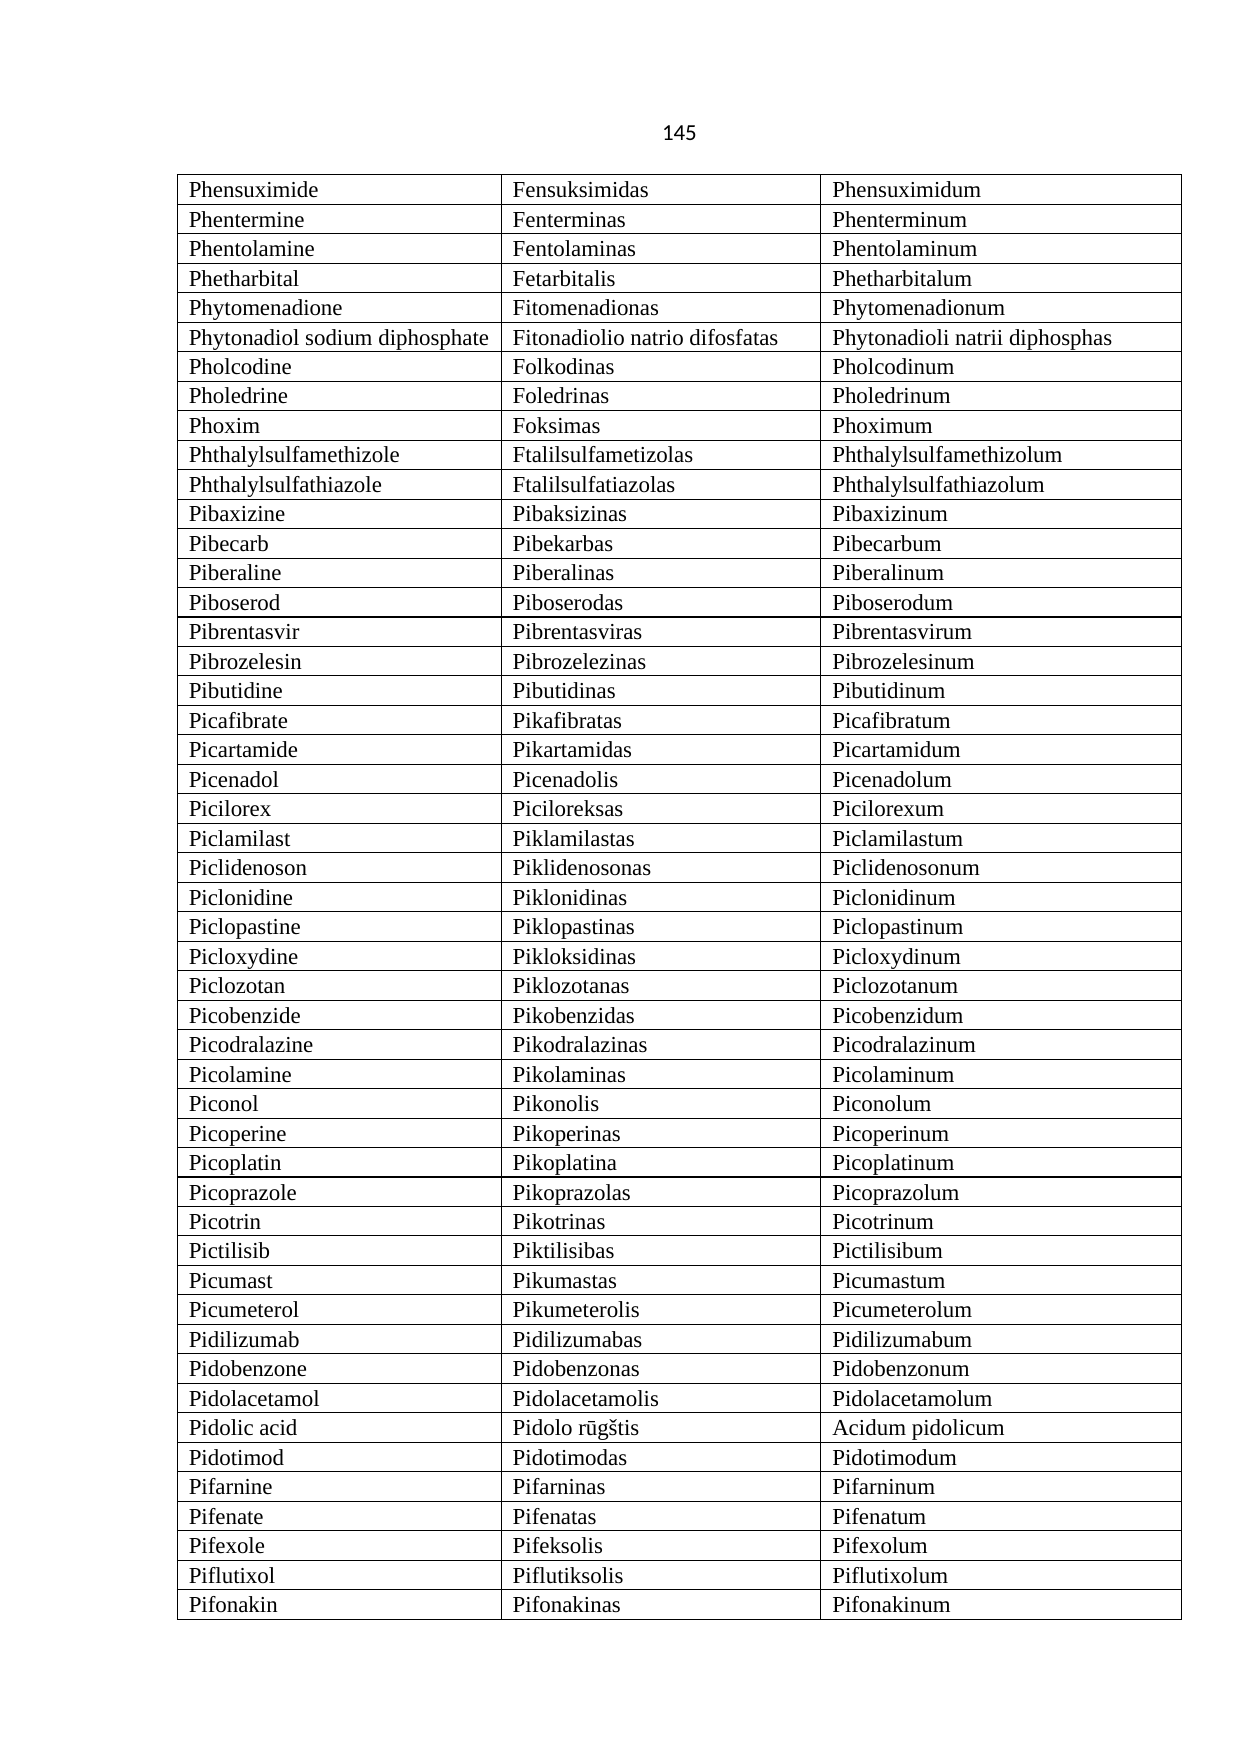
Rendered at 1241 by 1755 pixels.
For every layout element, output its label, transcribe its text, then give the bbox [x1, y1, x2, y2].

table_cell Pholedrine [178, 382, 501, 410]
table_cell Picoperine [178, 1119, 501, 1147]
table_cell Pibaxizinum [821, 500, 1181, 528]
table_cell Piklozotanas [502, 971, 820, 999]
table_cell Pidolo rūgštis [502, 1413, 820, 1442]
table_cell Pidilizumab [178, 1325, 501, 1353]
table_cell Pikumeterolis [502, 1295, 820, 1324]
table_cell Picartamide [178, 735, 501, 764]
table_cell Picloxydinum [821, 942, 1181, 970]
table_cell Pikoprazolas [502, 1178, 820, 1206]
table_cell Piflutiksolis [502, 1561, 820, 1589]
table_cell Phytonadioli natrii diphosphas [821, 323, 1181, 351]
table_cell Phthalylsulfathiazole [178, 470, 501, 498]
table_cell Pholcodine [178, 352, 501, 381]
table_cell Picenadol [178, 765, 501, 793]
table_cell Picotrin [178, 1207, 501, 1235]
table_cell Picilorexum [821, 794, 1181, 823]
table_cell Phentolamine [178, 234, 501, 263]
table_cell Pidolacetamol [178, 1384, 501, 1412]
table_cell Phytonadiol sodium diphosphate [178, 323, 501, 351]
table_cell Picodralazine [178, 1030, 501, 1058]
table_cell Picodralazinum [821, 1030, 1181, 1058]
table_cell Pidotimod [178, 1443, 501, 1471]
table_cell Pibekarbas [502, 529, 820, 557]
table_cell Piconolum [821, 1089, 1181, 1117]
table_cell Picafibratum [821, 706, 1181, 734]
table_cell Picenadolum [821, 765, 1181, 793]
table_cell Pifarninas [502, 1472, 820, 1501]
table_cell Phetharbitalum [821, 264, 1181, 292]
table_cell Pikartamidas [502, 735, 820, 764]
table_cell Pibrozelezinas [502, 647, 820, 675]
table_cell Fenterminas [502, 205, 820, 233]
table_cell Piclopastinum [821, 912, 1181, 941]
table_cell Picoperinum [821, 1119, 1181, 1147]
table_cell Pibutidinum [821, 676, 1181, 705]
table_cell Piklonidinas [502, 883, 820, 911]
table_cell Pifexole [178, 1531, 501, 1560]
table_cell Pholedrinum [821, 382, 1181, 410]
table_cell Pibutidine [178, 676, 501, 705]
table_cell Pikoperinas [502, 1119, 820, 1147]
table_cell Piberalinum [821, 559, 1181, 587]
table_cell Picilorex [178, 794, 501, 823]
table_cell Pikotrinas [502, 1207, 820, 1235]
table_cell Pifenate [178, 1502, 501, 1530]
table_cell Pidotimodas [502, 1443, 820, 1471]
table_cell Pidolacetamolis [502, 1384, 820, 1412]
table_cell Picoplatin [178, 1148, 501, 1176]
table_cell Foksimas [502, 411, 820, 439]
table_cell Picumastum [821, 1266, 1181, 1294]
table_cell Piflutixol [178, 1561, 501, 1589]
table_cell Picumeterolum [821, 1295, 1181, 1324]
table_cell Pibutidinas [502, 676, 820, 705]
table_cell Phensuximidum [821, 175, 1181, 204]
table_cell Phytomenadione [178, 293, 501, 322]
table_cell Piclamilast [178, 824, 501, 852]
table_cell Picotrinum [821, 1207, 1181, 1235]
table_cell Picolaminum [821, 1060, 1181, 1088]
table_cell Acidum pidolicum [821, 1413, 1181, 1442]
table_cell Pifonakinum [821, 1590, 1181, 1619]
table_cell Piclozotanum [821, 971, 1181, 999]
table_cell Phytomenadionum [821, 293, 1181, 322]
table_cell Pibecarbum [821, 529, 1181, 557]
table_cell Phentermine [178, 205, 501, 233]
table_cell Pikobenzidas [502, 1001, 820, 1029]
table_cell Piboserod [178, 588, 501, 616]
table_cell Picumast [178, 1266, 501, 1294]
table_cell Piclopastine [178, 912, 501, 941]
table_cell Pictilisib [178, 1236, 501, 1265]
table_cell Fetarbitalis [502, 264, 820, 292]
table_cell Pidilizumabas [502, 1325, 820, 1353]
table_cell Piclidenoson [178, 853, 501, 882]
table_cell Picafibrate [178, 706, 501, 734]
table_cell Pibecarb [178, 529, 501, 557]
table_cell Piboserodum [821, 588, 1181, 616]
table_cell Picloxydine [178, 942, 501, 970]
table_cell Phoximum [821, 411, 1181, 439]
table_cell Piflutixolum [821, 1561, 1181, 1589]
table_cell Piclonidine [178, 883, 501, 911]
table_cell Pictilisibum [821, 1236, 1181, 1265]
table_cell Piclozotan [178, 971, 501, 999]
table_cell Fitomenadionas [502, 293, 820, 322]
table_cell Folkodinas [502, 352, 820, 381]
table_cell Pibrentasviras [502, 618, 820, 646]
table_cell Pifarnine [178, 1472, 501, 1501]
table_cell Piciloreksas [502, 794, 820, 823]
table_cell Pikoplatina [502, 1148, 820, 1176]
table_cell Picenadolis [502, 765, 820, 793]
table_cell Phoxim [178, 411, 501, 439]
table_cell Picolamine [178, 1060, 501, 1088]
table_cell Pholcodinum [821, 352, 1181, 381]
table_cell Piklidenosonas [502, 853, 820, 882]
table_cell Pidolic acid [178, 1413, 501, 1442]
table_cell Picoprazolum [821, 1178, 1181, 1206]
table_cell Phensuximide [178, 175, 501, 204]
table_cell Pibrentasvir [178, 618, 501, 646]
table_cell Pikolaminas [502, 1060, 820, 1088]
table_cell Picumeterol [178, 1295, 501, 1324]
table_cell Pidobenzone [178, 1354, 501, 1383]
table_cell Piberalinas [502, 559, 820, 587]
table_cell Pikloksidinas [502, 942, 820, 970]
table_cell Piboserodas [502, 588, 820, 616]
table_cell Piklopastinas [502, 912, 820, 941]
table_cell Picobenzidum [821, 1001, 1181, 1029]
table_cell Piclidenosonum [821, 853, 1181, 882]
table_cell Phentolaminum [821, 234, 1181, 263]
table_cell Phenterminum [821, 205, 1181, 233]
table_cell Fitonadiolio natrio difosfatas [502, 323, 820, 351]
table_cell Phetharbital [178, 264, 501, 292]
table_cell Pibrozelesinum [821, 647, 1181, 675]
table_cell Piclonidinum [821, 883, 1181, 911]
table_cell Pibrentasvirum [821, 618, 1181, 646]
table_cell Piberaline [178, 559, 501, 587]
table_cell Ftalilsulfametizolas [502, 441, 820, 469]
table_cell Piklamilastas [502, 824, 820, 852]
table_cell Pidobenzonum [821, 1354, 1181, 1383]
table_cell Pifonakin [178, 1590, 501, 1619]
table_cell Piconol [178, 1089, 501, 1117]
table_cell Fensuksimidas [502, 175, 820, 204]
table_cell Pidobenzonas [502, 1354, 820, 1383]
table_cell Pibaxizine [178, 500, 501, 528]
table_cell Pikonolis [502, 1089, 820, 1117]
table_cell Phthalylsulfamethizole [178, 441, 501, 469]
table_cell Pifenatum [821, 1502, 1181, 1530]
table_cell Pikafibratas [502, 706, 820, 734]
table_cell Pifonakinas [502, 1590, 820, 1619]
table_cell Fentolaminas [502, 234, 820, 263]
table_cell Pifexolum [821, 1531, 1181, 1560]
table_cell Pidolacetamolum [821, 1384, 1181, 1412]
table_cell Phthalylsulfamethizolum [821, 441, 1181, 469]
table_cell Picoplatinum [821, 1148, 1181, 1176]
table_cell Pibrozelesin [178, 647, 501, 675]
table_cell Pifeksolis [502, 1531, 820, 1560]
table_cell Pidotimodum [821, 1443, 1181, 1471]
table_cell Piclamilastum [821, 824, 1181, 852]
table_cell Picobenzide [178, 1001, 501, 1029]
table_cell Pifarninum [821, 1472, 1181, 1501]
table_cell Piktilisibas [502, 1236, 820, 1265]
table_cell Picartamidum [821, 735, 1181, 764]
table_cell Ftalilsulfatiazolas [502, 470, 820, 498]
table_cell Picoprazole [178, 1178, 501, 1206]
table_cell Foledrinas [502, 382, 820, 410]
table_cell Pibaksizinas [502, 500, 820, 528]
table_cell Phthalylsulfathiazolum [821, 470, 1181, 498]
table_cell Pikodralazinas [502, 1030, 820, 1058]
table_cell Pidilizumabum [821, 1325, 1181, 1353]
table_cell Pifenatas [502, 1502, 820, 1530]
table_cell Pikumastas [502, 1266, 820, 1294]
